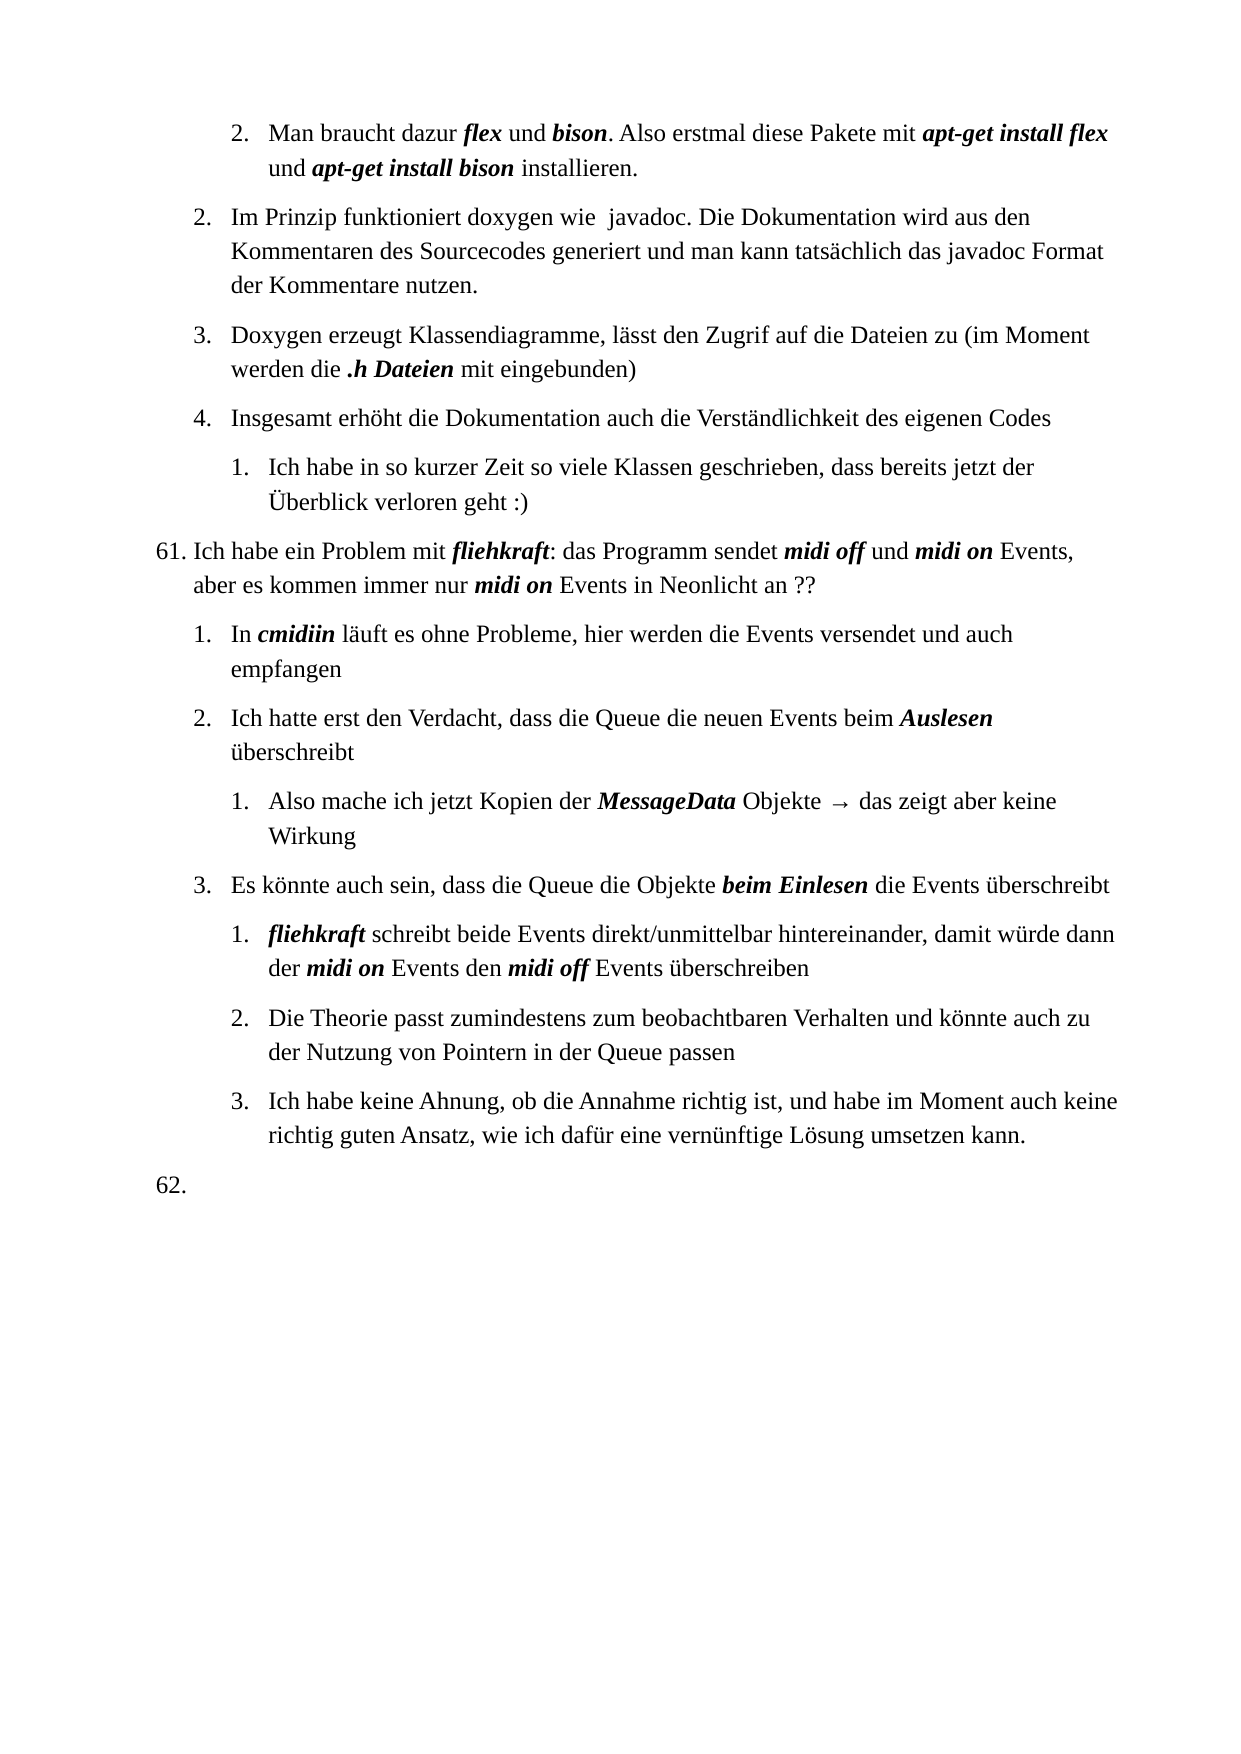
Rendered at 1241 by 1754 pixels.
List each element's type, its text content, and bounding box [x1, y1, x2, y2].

list Die Theorie passt zumindestens zum beobachtbaren Verhalten und könnte auch zu der Nutzung von Pointern in der Queue passen [231, 1003, 1122, 1066]
list Also mache ich jetzt Kopien der MessageData Objekte → das zeigt aber keine Wirkung [231, 786, 1122, 850]
list Es könnte auch sein, dass die Queue die Objekte beim Einlesen die Events überschreibt [193, 870, 1122, 899]
list Man braucht dazur flex und bison. Also erstmal diese Pakete mit apt-get install flex und apt-get install bison installieren. [231, 118, 1122, 181]
list Ich habe in so kurzer Zeit so viele Klassen geschrieben, dass bereits jetzt der Überblick verloren geht :) [231, 452, 1122, 516]
list Ich habe ein Problem mit fliehkraft: das Programm sendet midi off und midi on Events, aber es kommen immer nur midi on Events in Neonlicht an ?? [156, 536, 1122, 599]
list Ich habe keine Ahnung, ob die Annahme richtig ist, und habe im Moment auch keine richtig guten Ansatz, wie ich dafür eine vernünftige Lösung umsetzen kann. [231, 1086, 1122, 1149]
list Im Prinzip funktioniert doxygen wie javadoc. Die Dokumentation wird aus den Kommentaren des Sourcecodes generiert und man kann tatsächlich das javadoc Format der Kommentare nutzen. [193, 202, 1122, 299]
list In cmidiin läuft es ohne Probleme, hier werden die Events versendet und auch empfangen [193, 619, 1122, 683]
list Doxygen erzeugt Klassendiagramme, lässt den Zugrif auf die Dateien zu (im Moment werden die .h Dateien mit eingebunden) [193, 320, 1122, 383]
list fliehkraft schreibt beide Events direkt/unmittelbar hintereinander, damit würde dann der midi on Events den midi off Events überschreiben [231, 919, 1122, 982]
list Ich hatte erst den Verdacht, dass die Queue die neuen Events beim Auslesen überschreibt [193, 703, 1122, 766]
list Insgesamt erhöht die Dokumentation auch die Verständlichkeit des eigenen Codes [193, 403, 1122, 432]
